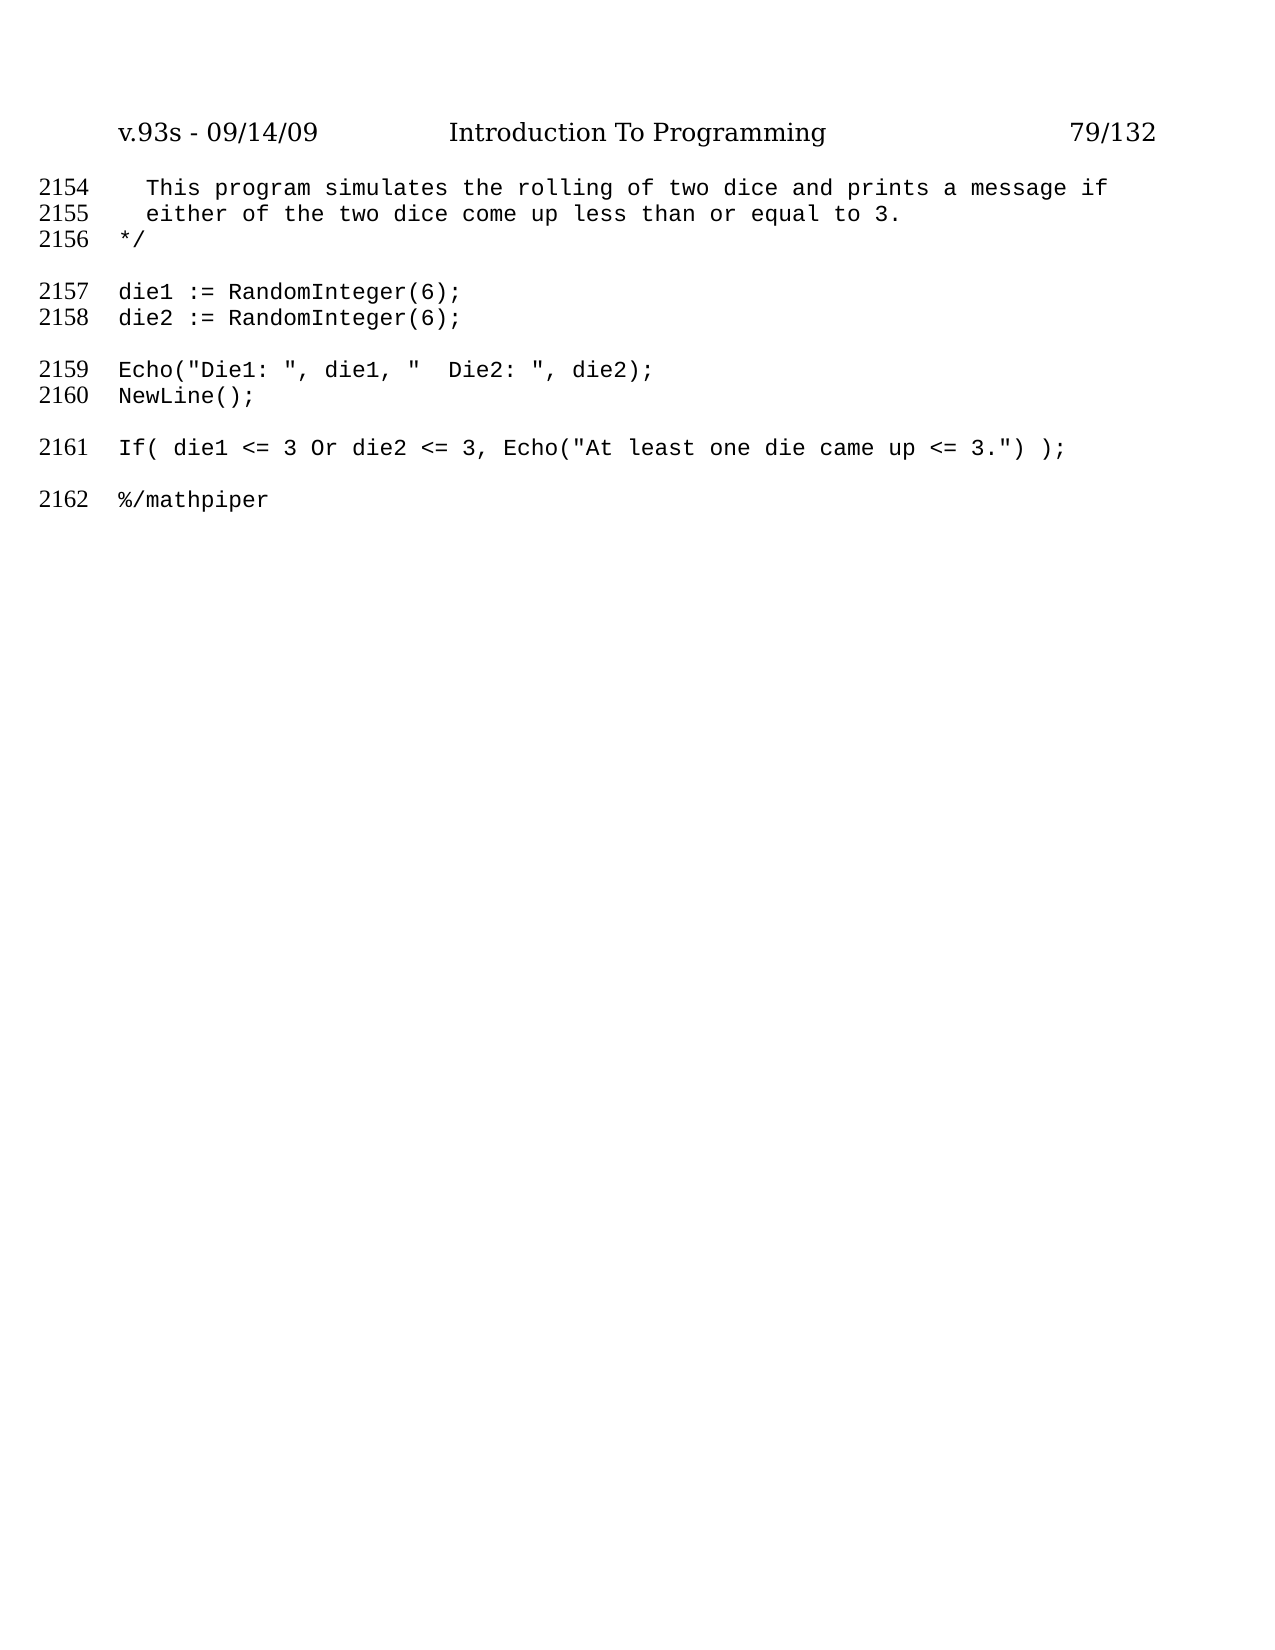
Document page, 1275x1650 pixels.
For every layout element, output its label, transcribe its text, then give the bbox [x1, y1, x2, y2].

text */ [118, 229, 1157, 254]
text die1 := RandomInteger(6); [118, 281, 1157, 306]
text Echo("Die1: ", die1, " Die2: ", die2); [118, 358, 1157, 384]
text This program simulates the rolling of two dice and prints a message if [118, 177, 1157, 203]
text %/mathpiper [118, 488, 1157, 514]
text If( die1 <= 3 Or die2 <= 3, Echo("At least one die came up <= 3.") ); [118, 436, 1157, 462]
text die2 := RandomInteger(6); [118, 306, 1157, 332]
text NewLine(); [118, 384, 1157, 410]
text either of the two dice come up less than or equal to 3. [118, 203, 1157, 229]
